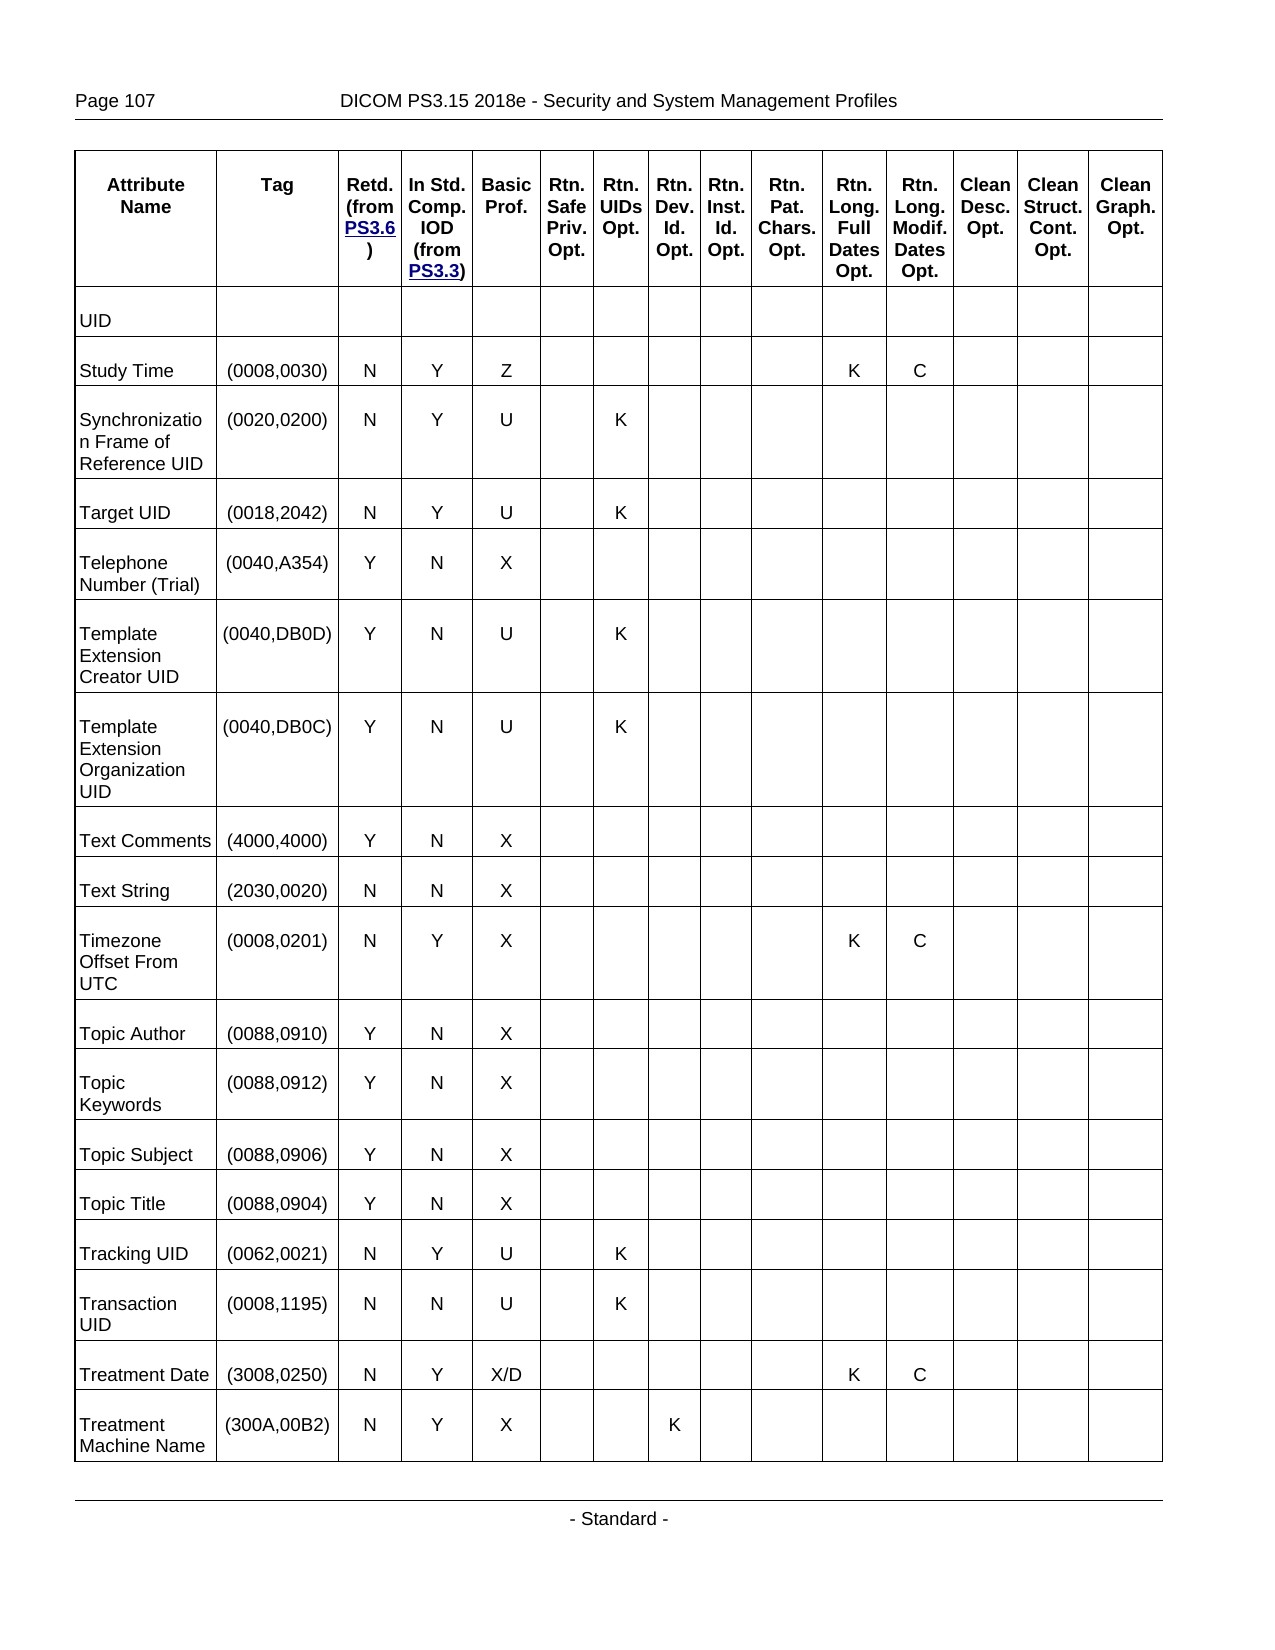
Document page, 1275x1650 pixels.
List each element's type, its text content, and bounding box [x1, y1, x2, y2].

table_cell [701, 693, 751, 806]
table_cell [752, 1270, 822, 1340]
table_cell [1018, 907, 1088, 998]
table_cell [752, 1049, 822, 1119]
table_cell N [339, 1220, 401, 1268]
table_cell K [649, 1390, 700, 1461]
table_cell [954, 1341, 1017, 1389]
table_cell [887, 1170, 953, 1219]
table_cell [473, 287, 540, 336]
table_cell [649, 693, 700, 806]
table_cell [1018, 287, 1088, 336]
table_cell [339, 287, 401, 336]
table_cell [823, 857, 886, 906]
table_header Clean Desc. Opt. [954, 151, 1017, 286]
table_header Clean Graph. Opt. [1089, 151, 1162, 286]
table_cell Topic Subject [76, 1120, 216, 1169]
table_cell [701, 1390, 751, 1461]
table_cell Y [402, 1390, 472, 1461]
table_header Retd. (from PS3.6) [339, 151, 401, 286]
table_cell (3008,0250) [217, 1341, 338, 1389]
table_cell Study Time [76, 337, 216, 385]
table_cell [701, 1170, 751, 1219]
table_cell [1089, 386, 1162, 478]
table_cell X [473, 1170, 540, 1219]
table_cell [1018, 1341, 1088, 1389]
table_cell [1089, 1341, 1162, 1389]
table_cell (0040,A354) [217, 529, 338, 599]
table_cell N [339, 479, 401, 528]
table_cell [1089, 807, 1162, 856]
table_cell [541, 337, 593, 385]
table_cell [541, 907, 593, 998]
table_cell [752, 600, 822, 692]
table_cell [541, 529, 593, 599]
table_cell [954, 1220, 1017, 1268]
table_cell C [887, 907, 953, 998]
table_cell Topic Title [76, 1170, 216, 1219]
table_cell U [473, 1270, 540, 1340]
table_cell [1089, 907, 1162, 998]
table_cell [823, 386, 886, 478]
table_cell Y [402, 479, 472, 528]
table_cell (0020,0200) [217, 386, 338, 478]
table_cell [541, 600, 593, 692]
table_cell (0088,0906) [217, 1120, 338, 1169]
table_cell [649, 386, 700, 478]
table_cell C [887, 1341, 953, 1389]
table_cell [701, 1220, 751, 1268]
table_header Basic Prof. [473, 151, 540, 286]
table_cell [701, 386, 751, 478]
table_cell [954, 1120, 1017, 1169]
table_cell (0008,0201) [217, 907, 338, 998]
table_cell [887, 1390, 953, 1461]
table_cell [1018, 600, 1088, 692]
table_cell [752, 287, 822, 336]
table_cell [823, 807, 886, 856]
table_cell [954, 1000, 1017, 1048]
table_cell [701, 337, 751, 385]
table_cell [701, 1000, 751, 1048]
table_header Tag [217, 151, 338, 286]
table_cell [541, 807, 593, 856]
table_cell [887, 693, 953, 806]
table_header Attribute Name [76, 151, 216, 286]
table_cell [594, 287, 648, 336]
table_cell K [594, 1270, 648, 1340]
table_cell (0040,DB0D) [217, 600, 338, 692]
table_cell Y [339, 807, 401, 856]
table_cell [649, 479, 700, 528]
table_cell [887, 1220, 953, 1268]
table_cell Template Extension Organization UID [76, 693, 216, 806]
table_cell [954, 857, 1017, 906]
table_cell Y [339, 693, 401, 806]
table_cell (0088,0910) [217, 1000, 338, 1048]
table_cell Topic Keywords [76, 1049, 216, 1119]
table_cell [887, 1049, 953, 1119]
table_cell N [339, 1270, 401, 1340]
table_cell [541, 693, 593, 806]
table_cell [954, 693, 1017, 806]
table_cell (0062,0021) [217, 1220, 338, 1268]
table_cell Y [339, 600, 401, 692]
table_header Rtn. Long. Full Dates Opt. [823, 151, 886, 286]
table_cell N [402, 1170, 472, 1219]
table_cell N [402, 807, 472, 856]
table_cell (0088,0904) [217, 1170, 338, 1219]
table_header Rtn. UIDs Opt. [594, 151, 648, 286]
table_cell (0088,0912) [217, 1049, 338, 1119]
table_cell [887, 600, 953, 692]
table_cell [649, 1049, 700, 1119]
table_cell [541, 479, 593, 528]
table_cell U [473, 386, 540, 478]
table_cell K [823, 337, 886, 385]
table_cell [954, 386, 1017, 478]
table_cell [594, 857, 648, 906]
table_cell [954, 287, 1017, 336]
table_cell (0018,2042) [217, 479, 338, 528]
table_cell N [339, 386, 401, 478]
table_cell [752, 386, 822, 478]
table_cell [649, 1120, 700, 1169]
table_cell [541, 1341, 593, 1389]
table_cell [752, 857, 822, 906]
table_cell [823, 287, 886, 336]
table_cell [594, 1049, 648, 1119]
table_header Rtn. Safe Priv. Opt. [541, 151, 593, 286]
table_cell [594, 1390, 648, 1461]
table_cell C [887, 337, 953, 385]
table_cell UID [76, 287, 216, 336]
table_cell [594, 1000, 648, 1048]
table_cell [649, 1341, 700, 1389]
table_cell [823, 1000, 886, 1048]
table_cell [1018, 1120, 1088, 1169]
table_cell N [339, 337, 401, 385]
table_cell [954, 1049, 1017, 1119]
table_cell [823, 1120, 886, 1169]
table_cell Synchronization Frame of Reference UID [76, 386, 216, 478]
table_cell [649, 1270, 700, 1340]
table_cell [887, 287, 953, 336]
table_cell Y [402, 1341, 472, 1389]
table_cell [1018, 529, 1088, 599]
table_cell [752, 337, 822, 385]
table_cell U [473, 600, 540, 692]
table_cell [1018, 1049, 1088, 1119]
table_header In Std. Comp. IOD (from PS3.3) [402, 151, 472, 286]
table_cell N [402, 1049, 472, 1119]
table_cell X [473, 529, 540, 599]
table_cell [541, 386, 593, 478]
table_cell [541, 1000, 593, 1048]
table_cell [887, 479, 953, 528]
table_cell [649, 807, 700, 856]
table_cell [594, 807, 648, 856]
table_cell [954, 1270, 1017, 1340]
table_cell [752, 479, 822, 528]
table_cell [752, 1390, 822, 1461]
table_cell [649, 1000, 700, 1048]
table_cell [541, 1390, 593, 1461]
table_cell [823, 1390, 886, 1461]
table_cell X [473, 857, 540, 906]
table_cell [1089, 529, 1162, 599]
table_cell (0008,1195) [217, 1270, 338, 1340]
table_cell [541, 857, 593, 906]
table_cell [701, 529, 751, 599]
table_cell U [473, 479, 540, 528]
table_cell Y [402, 386, 472, 478]
table_cell [541, 1270, 593, 1340]
table_cell N [402, 1120, 472, 1169]
table_cell [887, 857, 953, 906]
table_cell [954, 807, 1017, 856]
table_cell K [594, 386, 648, 478]
table_cell [701, 857, 751, 906]
table_cell N [402, 693, 472, 806]
table_cell [701, 287, 751, 336]
table_cell [701, 1341, 751, 1389]
table_cell Target UID [76, 479, 216, 528]
table_cell [1018, 1000, 1088, 1048]
table_cell Y [402, 337, 472, 385]
table_cell [1089, 1390, 1162, 1461]
table_cell [752, 529, 822, 599]
table_cell [701, 1120, 751, 1169]
table_cell [954, 1390, 1017, 1461]
table_cell [752, 693, 822, 806]
table_cell [752, 807, 822, 856]
table_cell [649, 337, 700, 385]
table_cell [1018, 1390, 1088, 1461]
table_cell [823, 1220, 886, 1268]
table_cell [1018, 337, 1088, 385]
table_cell [701, 479, 751, 528]
table_cell Y [402, 1220, 472, 1268]
table_cell Y [339, 529, 401, 599]
table_cell [1018, 1270, 1088, 1340]
table_cell [1089, 857, 1162, 906]
table_cell Y [339, 1170, 401, 1219]
table_cell [594, 529, 648, 599]
table_cell [823, 529, 886, 599]
table_cell X [473, 907, 540, 998]
table_cell K [594, 693, 648, 806]
table_cell [1018, 386, 1088, 478]
table_cell [649, 1170, 700, 1219]
table_cell [1089, 1049, 1162, 1119]
table_cell Y [339, 1049, 401, 1119]
table_cell [1089, 600, 1162, 692]
table_cell [1018, 857, 1088, 906]
table_cell [887, 1120, 953, 1169]
table_cell Treatment Machine Name [76, 1390, 216, 1461]
table_cell [954, 600, 1017, 692]
table_cell Z [473, 337, 540, 385]
table_cell Timezone Offset From UTC [76, 907, 216, 998]
table_cell Treatment Date [76, 1341, 216, 1389]
table_cell [541, 1220, 593, 1268]
table_cell Text String [76, 857, 216, 906]
table_cell [649, 907, 700, 998]
table_cell Y [339, 1000, 401, 1048]
table_cell [887, 529, 953, 599]
table_header Rtn. Inst. Id. Opt. [701, 151, 751, 286]
table_cell [649, 1220, 700, 1268]
table_cell N [402, 1000, 472, 1048]
table_cell [1018, 693, 1088, 806]
table_cell [752, 1170, 822, 1219]
table_cell [1018, 807, 1088, 856]
table_cell K [594, 1220, 648, 1268]
table_cell [823, 1270, 886, 1340]
table_cell [887, 1270, 953, 1340]
table_cell (0008,0030) [217, 337, 338, 385]
table_cell [594, 337, 648, 385]
table_cell [887, 1000, 953, 1048]
table_cell [752, 1120, 822, 1169]
table_header Rtn. Dev. Id. Opt. [649, 151, 700, 286]
table_cell X [473, 1000, 540, 1048]
table_cell [1089, 1120, 1162, 1169]
table_cell [954, 1170, 1017, 1219]
table_cell [752, 907, 822, 998]
table_cell [1089, 1000, 1162, 1048]
table_cell [954, 479, 1017, 528]
table_cell [1089, 1170, 1162, 1219]
table_cell [649, 287, 700, 336]
table_cell [541, 1049, 593, 1119]
table_cell K [823, 1341, 886, 1389]
table_cell [649, 529, 700, 599]
table_cell Template Extension Creator UID [76, 600, 216, 692]
table_cell [823, 1049, 886, 1119]
table_cell [594, 1170, 648, 1219]
table_cell K [594, 600, 648, 692]
table_cell [954, 529, 1017, 599]
table_cell [1089, 1220, 1162, 1268]
table_cell Tracking UID [76, 1220, 216, 1268]
table_cell [594, 1120, 648, 1169]
table_cell Text Comments [76, 807, 216, 856]
table_cell [701, 1049, 751, 1119]
table_cell [887, 386, 953, 478]
table_cell [541, 1120, 593, 1169]
table_cell [1089, 479, 1162, 528]
table_header Rtn. Long. Modif. Dates Opt. [887, 151, 953, 286]
table_cell X [473, 807, 540, 856]
table_cell [954, 337, 1017, 385]
table_cell [1089, 287, 1162, 336]
table_cell N [339, 1390, 401, 1461]
table_cell [887, 807, 953, 856]
table_cell [217, 287, 338, 336]
table_cell [1089, 337, 1162, 385]
table_cell N [402, 857, 472, 906]
table_cell N [402, 1270, 472, 1340]
table_cell [594, 907, 648, 998]
table_cell [402, 287, 472, 336]
table_cell [594, 1341, 648, 1389]
table_cell (4000,4000) [217, 807, 338, 856]
table_cell [701, 807, 751, 856]
table_cell N [339, 907, 401, 998]
table_cell [1089, 1270, 1162, 1340]
table_header Rtn. Pat. Chars. Opt. [752, 151, 822, 286]
table_cell [954, 907, 1017, 998]
table_cell [1018, 1220, 1088, 1268]
table_cell [701, 600, 751, 692]
table_cell Y [402, 907, 472, 998]
table_cell N [402, 600, 472, 692]
table_cell [752, 1341, 822, 1389]
table_cell [823, 1170, 886, 1219]
table_cell Y [339, 1120, 401, 1169]
table_cell [1089, 693, 1162, 806]
table_cell U [473, 1220, 540, 1268]
table_cell X/D [473, 1341, 540, 1389]
table_cell [1018, 479, 1088, 528]
table_cell X [473, 1120, 540, 1169]
table_cell [701, 1270, 751, 1340]
table_cell [752, 1000, 822, 1048]
table_header Clean Struct. Cont. Opt. [1018, 151, 1088, 286]
table_cell K [823, 907, 886, 998]
table_cell N [339, 857, 401, 906]
table_cell [752, 1220, 822, 1268]
table_cell Transaction UID [76, 1270, 216, 1340]
table_cell (2030,0020) [217, 857, 338, 906]
table_cell N [339, 1341, 401, 1389]
table_cell X [473, 1390, 540, 1461]
table_cell Topic Author [76, 1000, 216, 1048]
table_cell [701, 907, 751, 998]
table_cell [1018, 1170, 1088, 1219]
table_cell X [473, 1049, 540, 1119]
table_cell (0040,DB0C) [217, 693, 338, 806]
table_cell [823, 600, 886, 692]
table_cell [541, 1170, 593, 1219]
table_cell [823, 693, 886, 806]
table_cell [823, 479, 886, 528]
table_cell [649, 857, 700, 906]
table_cell N [402, 529, 472, 599]
table_cell [541, 287, 593, 336]
table_cell U [473, 693, 540, 806]
table_cell K [594, 479, 648, 528]
table_cell (300A,00B2) [217, 1390, 338, 1461]
table_cell [649, 600, 700, 692]
table_cell Telephone Number (Trial) [76, 529, 216, 599]
